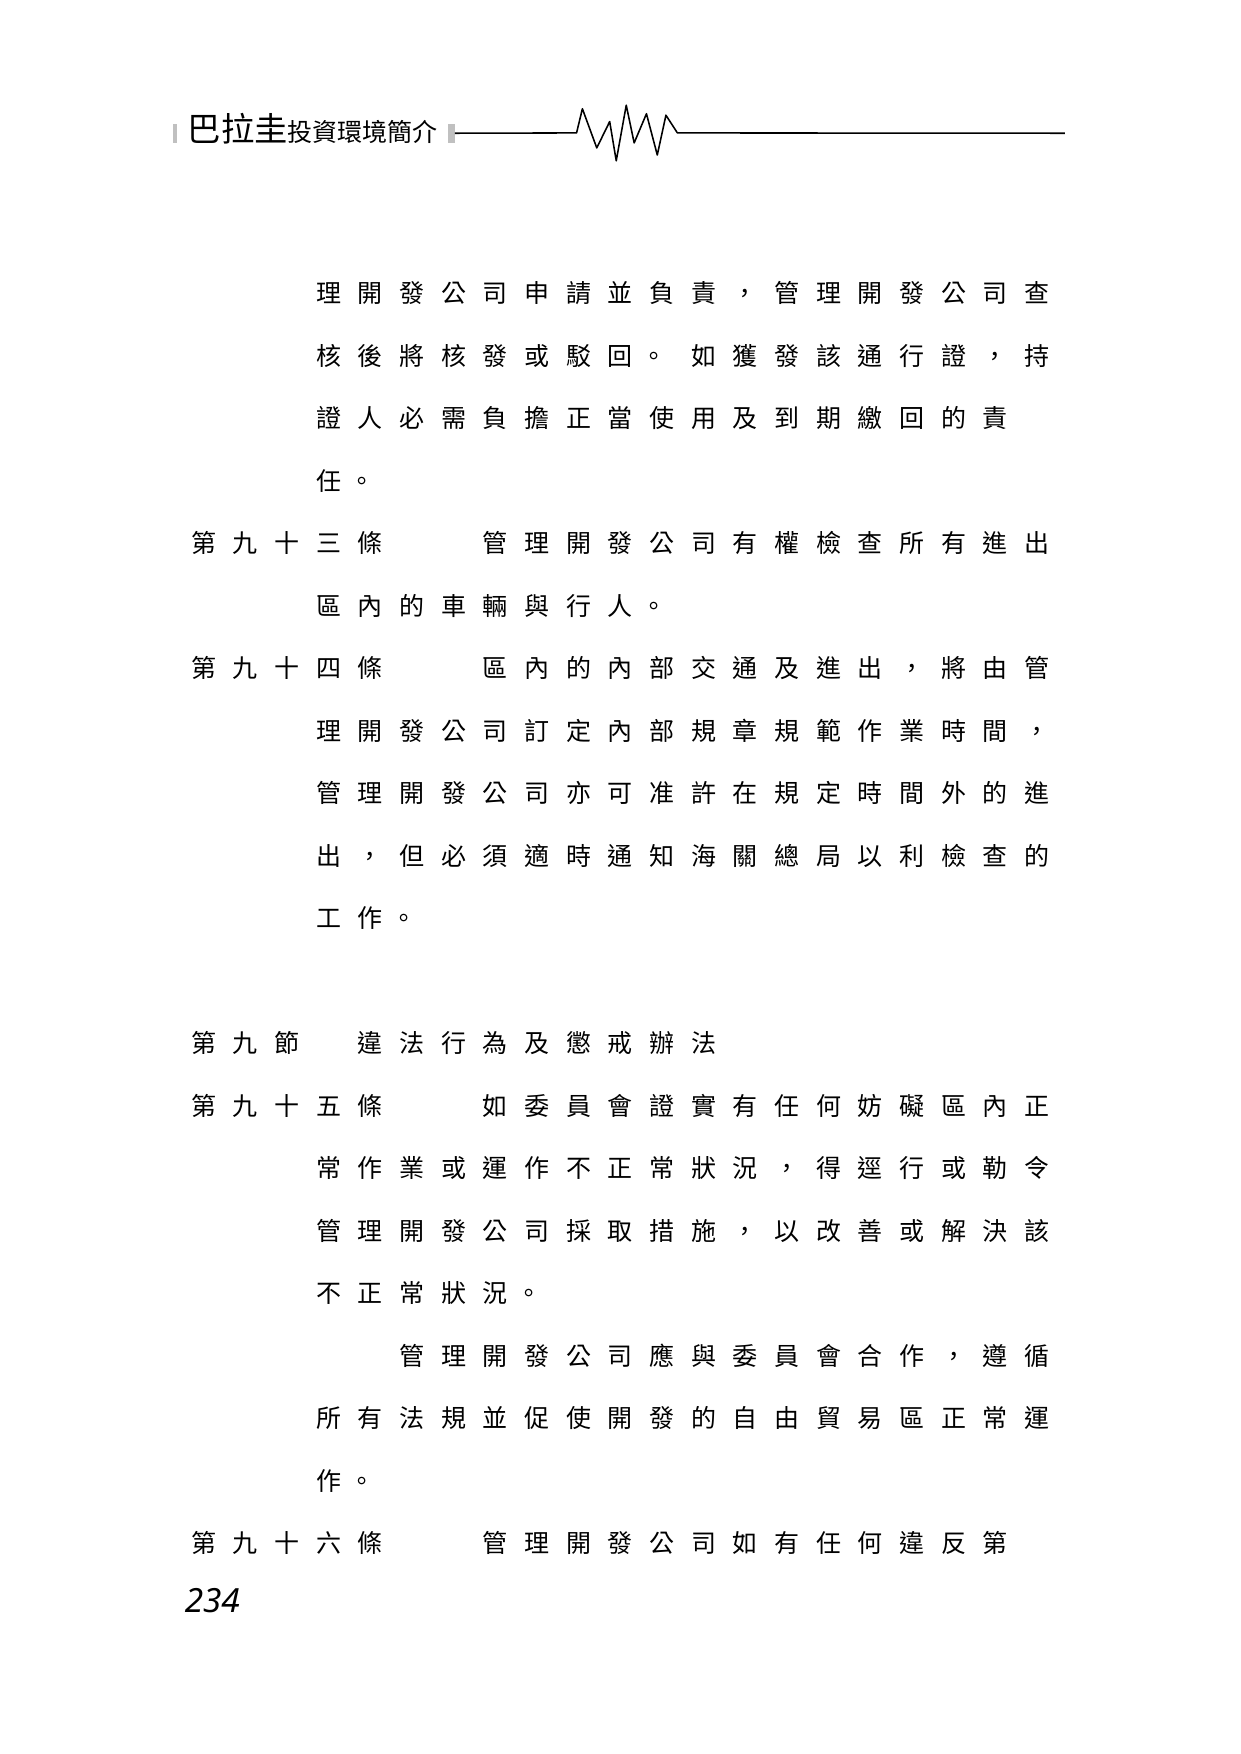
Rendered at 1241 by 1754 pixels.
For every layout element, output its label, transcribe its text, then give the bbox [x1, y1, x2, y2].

text 第九十三條 管理開發公司有權檢查所有進出區內的車輛與行人。 [183, 500, 1058, 625]
text 第九十六條 管理開發公司如有任何違反第 [183, 1500, 1058, 1563]
text 第九十四條 區內的內部交通及進出，將由管理開發公司訂定內部規章規範作業時間，管理開發公司亦可准許在規定時間外的進出，但必須適時通知海關總局以利檢查的工作。 [183, 625, 1058, 938]
text 理開發公司申請並負責，管理開發公司查核後將核發或駁回。如獲發該通行證，持證人必需負擔正當使用及到期繳回的責任。 [183, 250, 1058, 500]
text 管理開發公司應與委員會合作，遵循所有法規並促使開發的自由貿易區正常運作。 [306, 1313, 1058, 1500]
text 第九節 違法行為及懲戒辦法 [183, 1000, 1058, 1063]
text 第九十五條 如委員會證實有任何妨礙區內正常作業或運作不正常狀況，得逕行或勒令管理開發公司採取措施，以改善或解決該不正常狀況。 [183, 1063, 1058, 1313]
